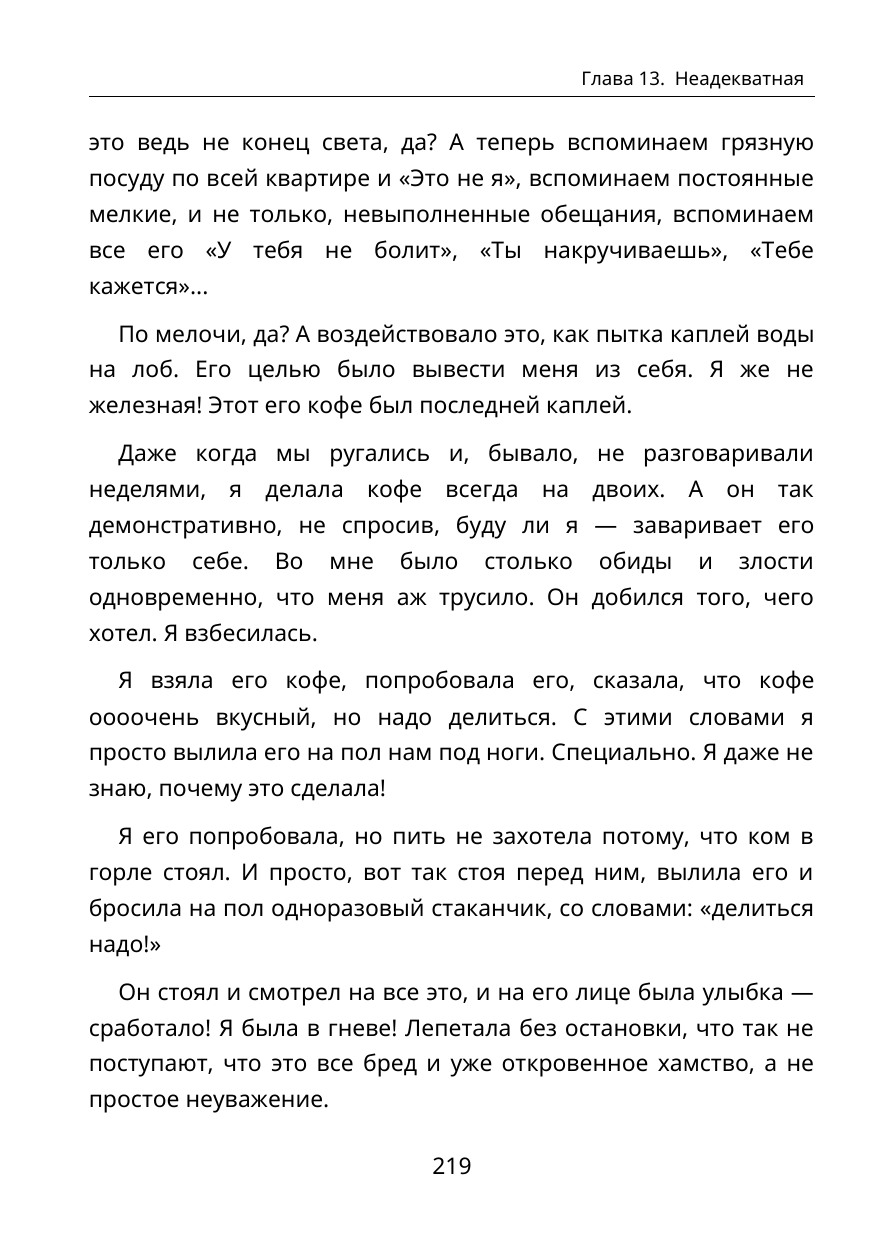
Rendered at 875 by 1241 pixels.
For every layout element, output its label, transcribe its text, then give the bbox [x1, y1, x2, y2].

text Даже когда мы ругались и, бывало, не разговаривали неделями, я делала кофе всегда на двоих. А он так демонстративно, не спросив, буду ли я — заваривает его только себе. Во мне было столько обиды и злости одновременно, что меня аж трусило. Он добился того, чего хотел. Я взбесилась. [88, 437, 815, 648]
text Я взяла его кофе, попробовала его, сказала, что кофе оооочень вкусный, но надо делиться. С этими словами я просто вылила его на пол нам под ноги. Специально. Я даже не знаю, почему это сделала! [88, 664, 815, 803]
text это ведь не конец света, да? А теперь вспоминаем грязную посуду по всей квартире и «Это не я», вспоминаем постоянные мелкие, и не только, невыполненные обещания, вспоминаем все его «У тебя не болит», «Ты накручиваешь», «Тебе кажется»... [88, 126, 815, 301]
text Он стоял и смотрел на все это, и на его лице была улыбка — сработало! Я была в гневе! Лепетала без остановки, что так не поступают, что это все бред и уже откровенное хамство, а не простое неуважение. [88, 976, 815, 1114]
text Я его попробовала, но пить не захотела потому, что ком в горле стоял. И просто, вот так стоя перед ним, вылила его и бросила на пол одноразовый стаканчик, со словами: «делиться надо!» [88, 820, 815, 959]
text По мелочи, да? А воздействовало это, как пытка каплей воды на лоб. Его целью было вывести меня из себя. Я же не железная! Этот его кофе был последней каплей. [88, 317, 815, 421]
